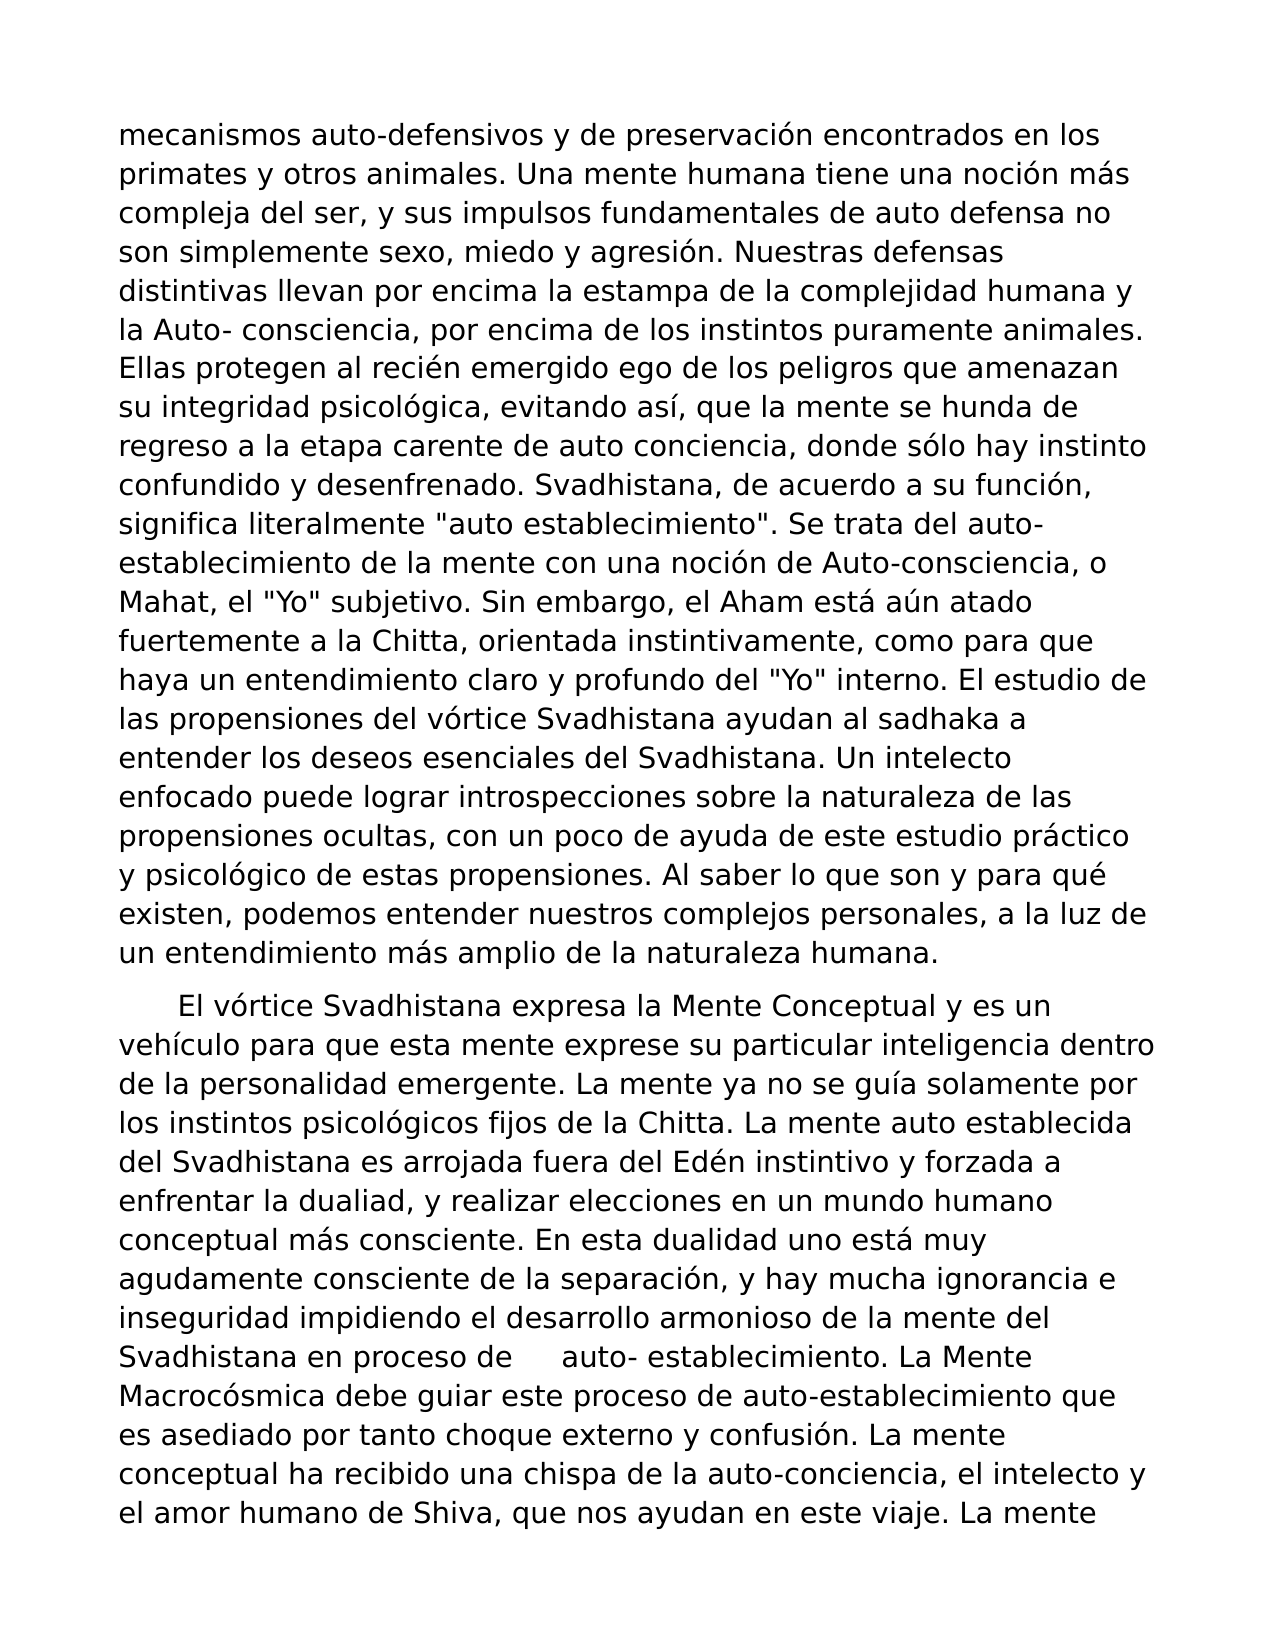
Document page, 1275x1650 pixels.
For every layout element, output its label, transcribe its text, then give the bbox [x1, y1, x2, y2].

text mecanismos auto-defensivos y de preservación encontrados en los primates y otros animales. Una mente humana tiene una noción más compleja del ser, y sus impulsos fundamentales de auto defensa no son simplemente sexo, miedo y agresión. Nuestras defensas distintivas llevan por encima la estampa de la complejidad humana y la Auto- consciencia, por encima de los instintos puramente animales. Ellas protegen al recién emergido ego de los peligros que amenazan su integridad psicológica, evitando así, que la mente se hunda de regreso a la etapa carente de auto conciencia, donde sólo hay instinto confundido y desenfrenado. Svadhistana, de acuerdo a su función, significa literalmente "auto establecimiento". Se trata del auto-establecimiento de la mente con una noción de Auto-consciencia, o Mahat, el "Yo" subjetivo. Sin embargo, el Aham está aún atado fuertemente a la Chitta, orientada instintivamente, como para que haya un entendimiento claro y profundo del "Yo" interno. El estudio de las propensiones del vórtice Svadhistana ayudan al sadhaka a entender los deseos esenciales del Svadhistana. Un intelecto enfocado puede lograr introspecciones sobre la naturaleza de las propensiones ocultas, con un poco de ayuda de este estudio práctico y psicológico de estas propensiones. Al saber lo que son y para qué existen, podemos entender nuestros complejos personales, a la luz de un entendimiento más amplio de la naturaleza humana. [118, 118, 1157, 970]
text El vórtice Svadhistana expresa la Mente Conceptual y es un vehículo para que esta mente exprese su particular inteligencia dentro de la personalidad emergente. La mente ya no se guía solamente por los instintos psicológicos fijos de la Chitta. La mente auto establecida del Svadhistana es arrojada fuera del Edén instintivo y forzada a enfrentar la dualiad, y realizar elecciones en un mundo humano conceptual más consciente. En esta dualidad uno está muy agudamente consciente de la separación, y hay mucha ignorancia e inseguridad impidiendo el desarrollo armonioso de la mente del Svadhistana en proceso de auto- establecimiento. La Mente Macrocósmica debe guiar este proceso de auto-establecimiento que es asediado por tanto choque externo y confusión. La mente conceptual ha recibido una chispa de la auto-conciencia, el intelecto y el amor humano de Shiva, que nos ayudan en este viaje. La mente [118, 990, 1157, 1530]
